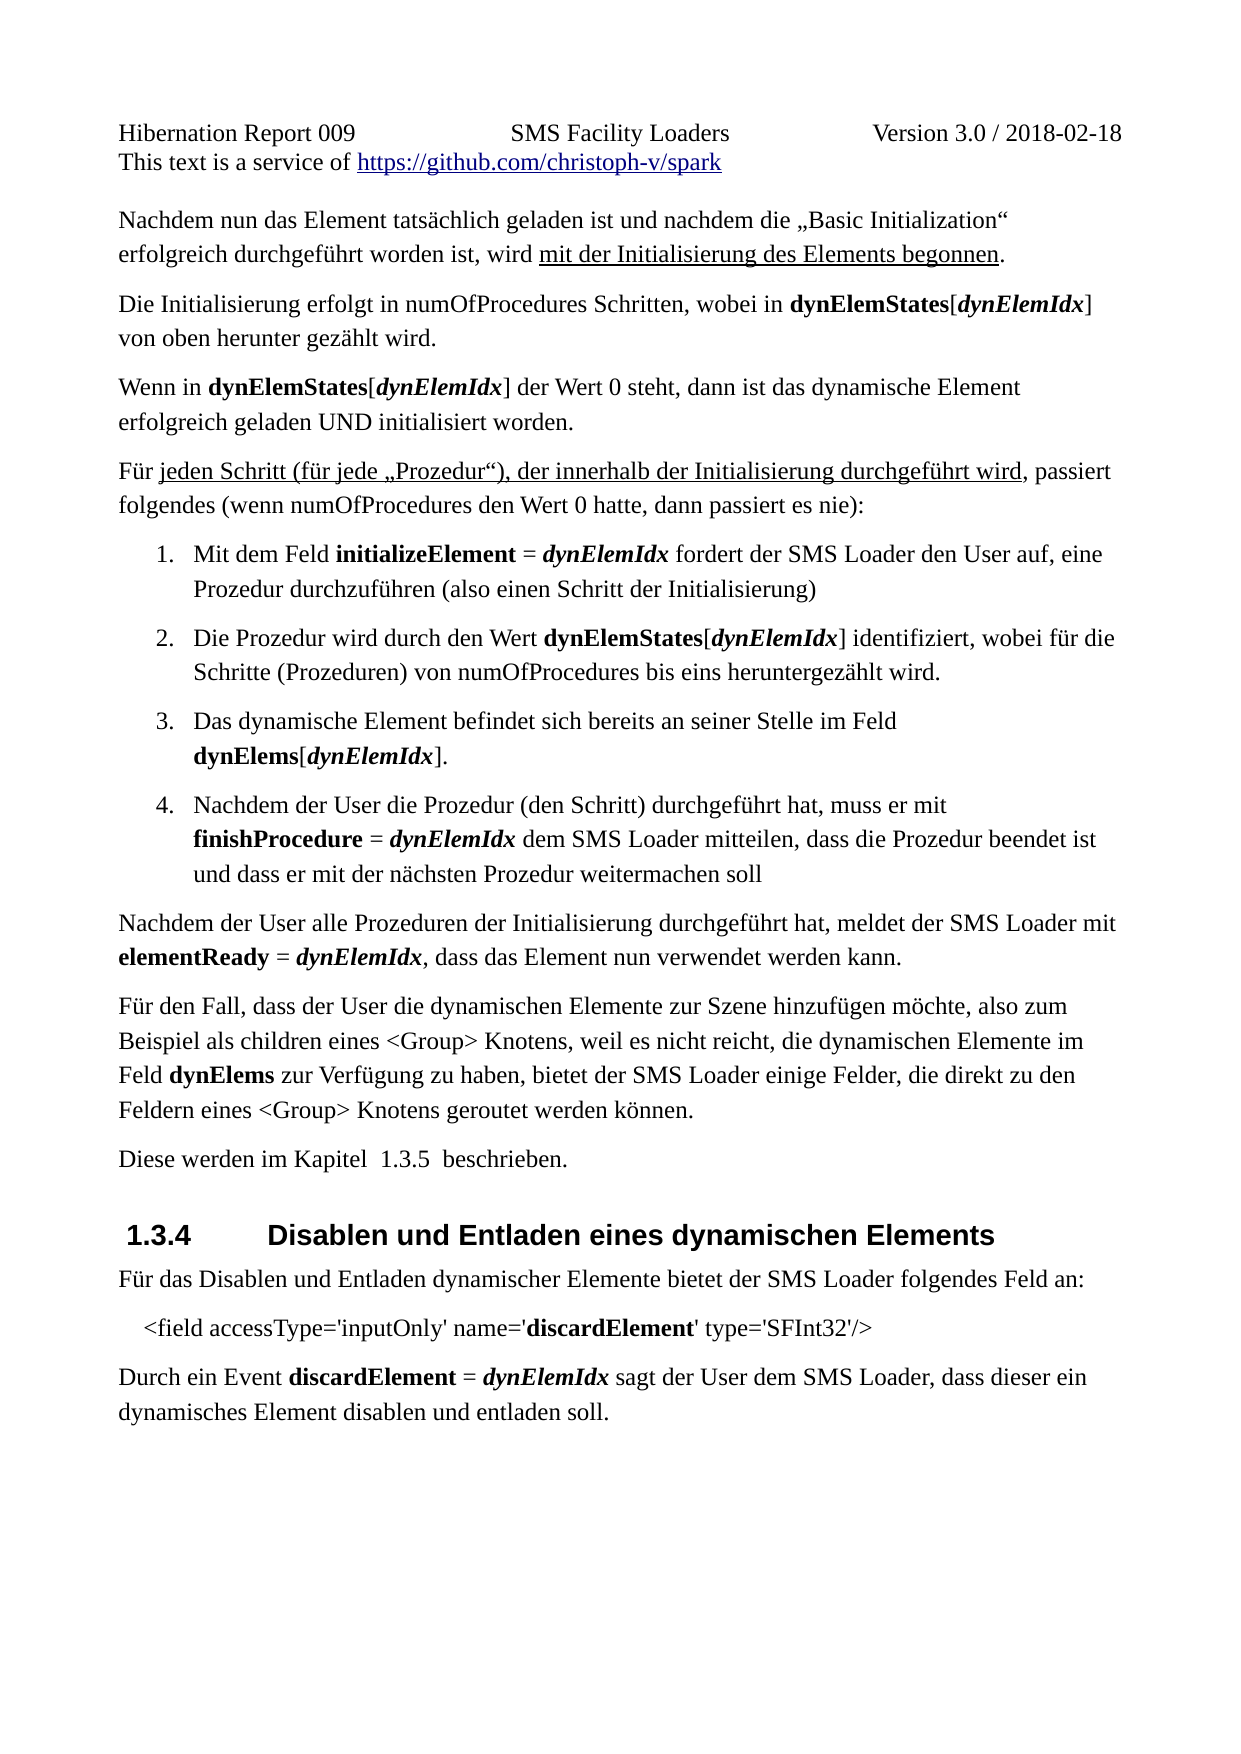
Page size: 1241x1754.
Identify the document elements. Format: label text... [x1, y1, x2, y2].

text Für das Disablen und Entladen dynamischer Elemente bietet der SMS Loader folgendes Feld an: [118, 1264, 1122, 1293]
text Durch ein Event discardElement = dynElemIdx sagt der User dem SMS Loader, dass dieser ein dynamisches Element disablen und entladen soll. [118, 1362, 1122, 1425]
list Die Prozedur wird durch den Wert dynElemStates[dynElemIdx] identifiziert, wobei für die Schritte (Prozeduren) von numOfProcedures bis eins heruntergezählt wird. [156, 623, 1122, 686]
text <field accessType='inputOnly' name='discardElement' type='SFInt32'/> [118, 1313, 1122, 1342]
text Die Initialisierung erfolgt in numOfProcedures Schritten, wobei in dynElemStates[dynElemIdx] von oben herunter gezählt wird. [118, 289, 1122, 352]
text Nachdem nun das Element tatsächlich geladen ist und nachdem die „Basic Initialization“ erfolgreich durchgeführt worden ist, wird mit der Initialisierung des Elements begonnen. [118, 205, 1122, 268]
list Das dynamische Element befindet sich bereits an seiner Stelle im Feld dynElems[dynElemIdx]. [156, 706, 1122, 769]
text Diese werden im Kapitel 1.3.5 beschrieben. [118, 1144, 1122, 1173]
text Für den Fall, dass der User die dynamischen Elemente zur Szene hinzufügen möchte, also zum Beispiel als children eines <Group> Knotens, weil es nicht reicht, die dynamischen Elemente im Feld dynElems zur Verfügung zu haben, bietet der SMS Loader einige Felder, die direkt zu den Feldern eines <Group> Knotens geroutet werden können. [118, 991, 1122, 1124]
text Wenn in dynElemStates[dynElemIdx] der Wert 0 steht, dann ist das dynamische Element erfolgreich geladen UND initialisiert worden. [118, 372, 1122, 435]
text Für jeden Schritt (für jede „Prozedur“), der innerhalb der Initialisierung durchgeführt wird, passiert folgendes (wenn numOfProcedures den Wert 0 hatte, dann passiert es nie): [118, 456, 1122, 519]
subtitle Disablen und Entladen eines dynamischen Elements [118, 1218, 1122, 1252]
list Nachdem der User die Prozedur (den Schritt) durchgeführt hat, muss er mit finishProcedure = dynElemIdx dem SMS Loader mitteilen, dass die Prozedur beendet ist und dass er mit der nächsten Prozedur weitermachen soll [156, 790, 1122, 888]
text Nachdem der User alle Prozeduren der Initialisierung durchgeführt hat, meldet der SMS Loader mit elementReady = dynElemIdx, dass das Element nun verwendet werden kann. [118, 908, 1122, 971]
list Mit dem Feld initializeElement = dynElemIdx fordert der SMS Loader den User auf, eine Prozedur durchzuführen (also einen Schritt der Initialisierung) [156, 539, 1122, 602]
